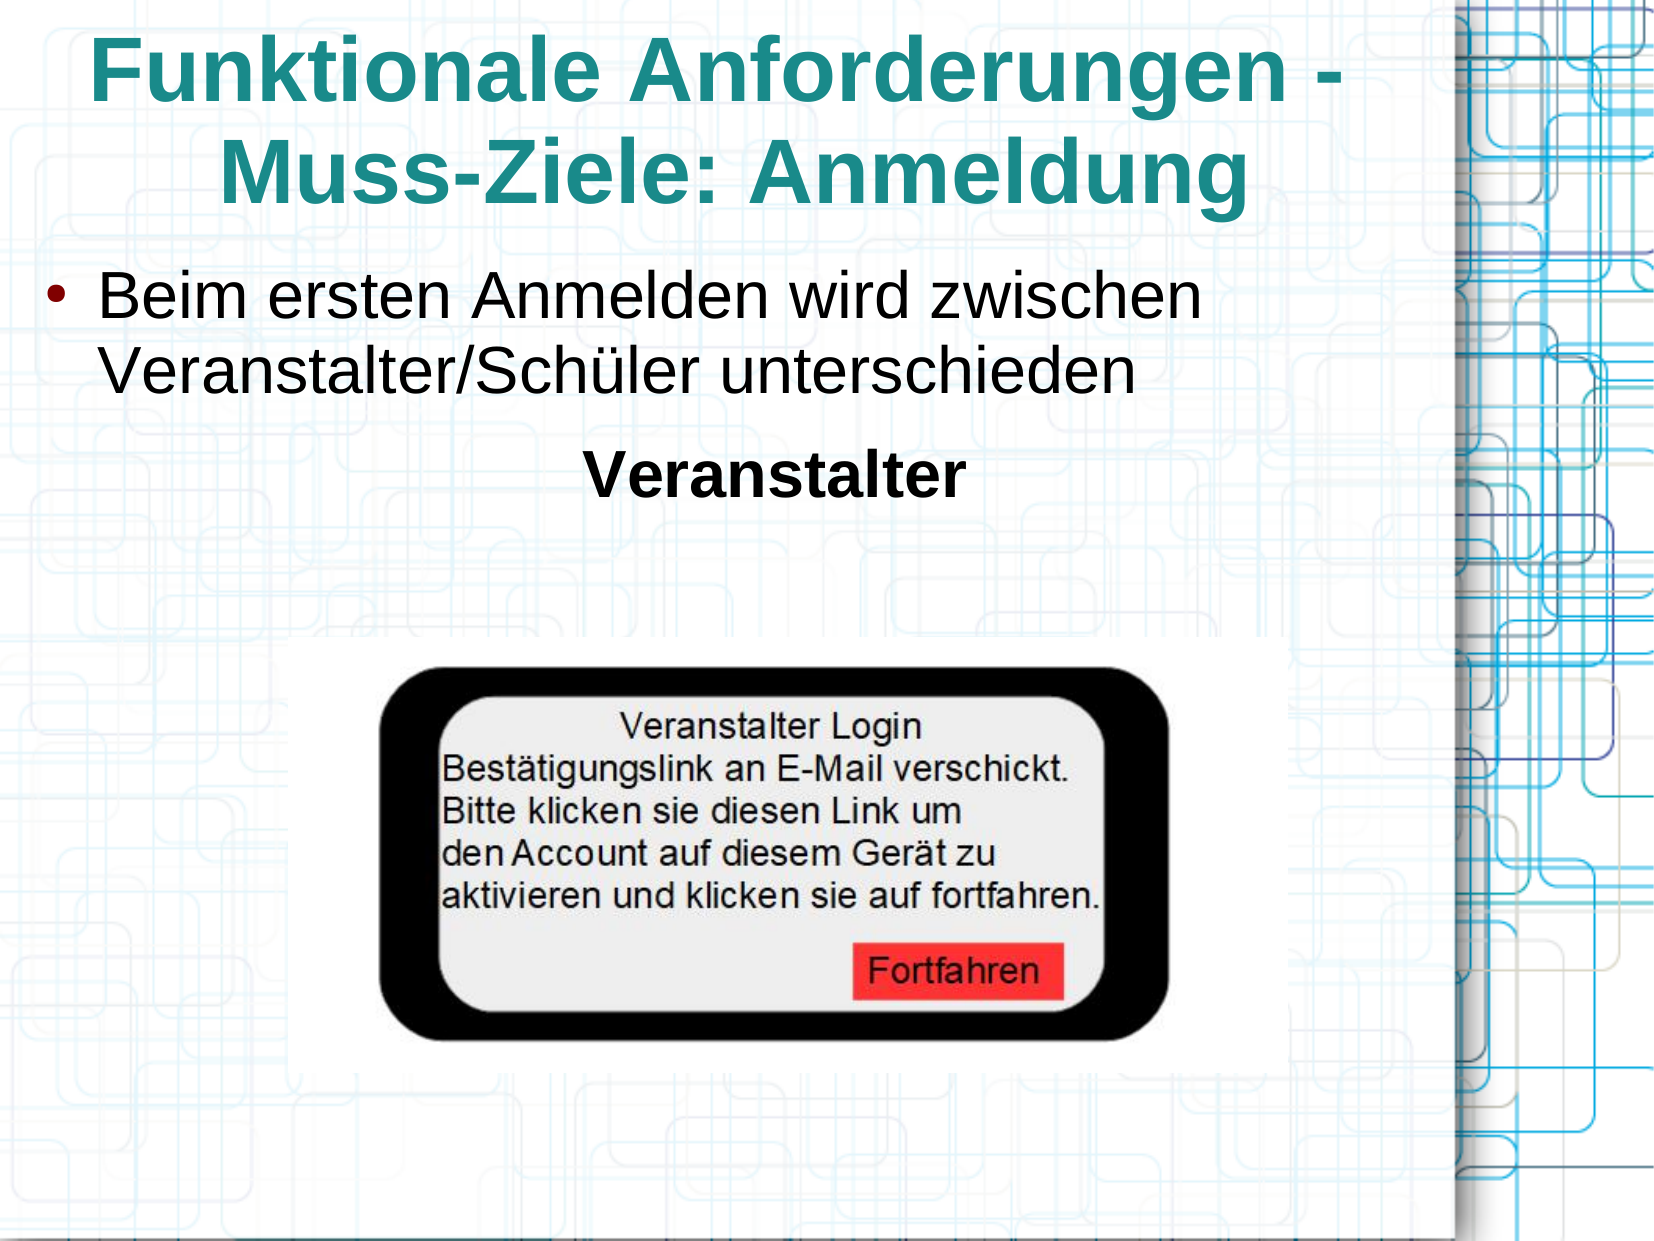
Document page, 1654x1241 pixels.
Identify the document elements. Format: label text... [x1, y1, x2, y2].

title Funktionale Anforderungen - Muss-Ziele: Anmeldung [11, 17, 1424, 225]
list Beim ersten Anmelden wird zwischen Veranstalter/Schüler unterschieden Veranstalter [26, 257, 1453, 1241]
picture [288, 637, 1288, 1073]
picture [0, 0, 1654, 1241]
